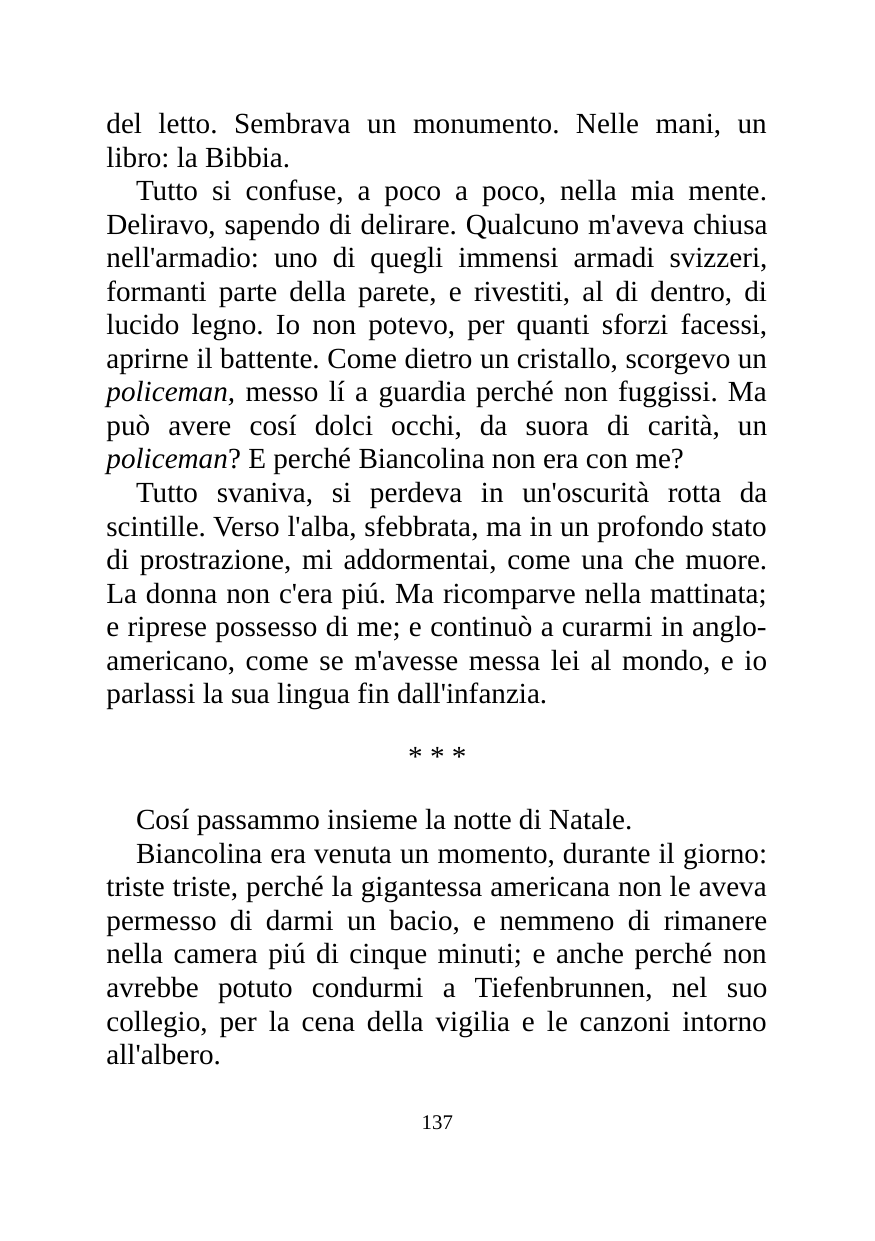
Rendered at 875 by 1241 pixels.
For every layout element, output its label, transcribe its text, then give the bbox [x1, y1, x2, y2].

text Biancolina era venuta un momento, durante il giorno: triste triste, perché la gigantessa americana non le aveva permesso di darmi un bacio, e nemmeno di rimanere nella camera piú di cinque minuti; e anche perché non avrebbe potuto condurmi a Tiefenbrunnen, nel suo collegio, per la cena della vigilia e le canzoni intorno all'albero. [106, 836, 768, 1071]
text Tutto si confuse, a poco a poco, nella mia mente. Deliravo, sapendo di delirare. Qualcuno m'aveva chiusa nell'armadio: uno di quegli immensi armadi svizzeri, formanti parte della parete, e rivestiti, al di dentro, di lucido legno. Io non potevo, per quanti sforzi facessi, aprirne il battente. Come dietro un cristallo, scorgevo un policeman, messo lí a guardia perché non fuggissi. Ma può avere cosí dolci occhi, da suora di carità, un policeman? E perché Biancolina non era con me? [106, 173, 768, 475]
text Tutto svaniva, si perdeva in un'oscurità rotta da scintille. Verso l'alba, sfebbrata, ma in un profondo stato di prostrazione, mi addormentai, come una che muore. La donna non c'era piú. Ma ricomparve nella mattinata; e riprese possesso di me; e continuò a curarmi in anglo-americano, come se m'avesse messa lei al mondo, e io parlassi la sua lingua fin dall'infanzia. [106, 475, 768, 710]
text * * * [106, 739, 768, 773]
text del letto. Sembrava un monumento. Nelle mani, un libro: la Bibbia. [106, 106, 768, 173]
text Cosí passammo insieme la notte di Natale. [106, 802, 768, 836]
